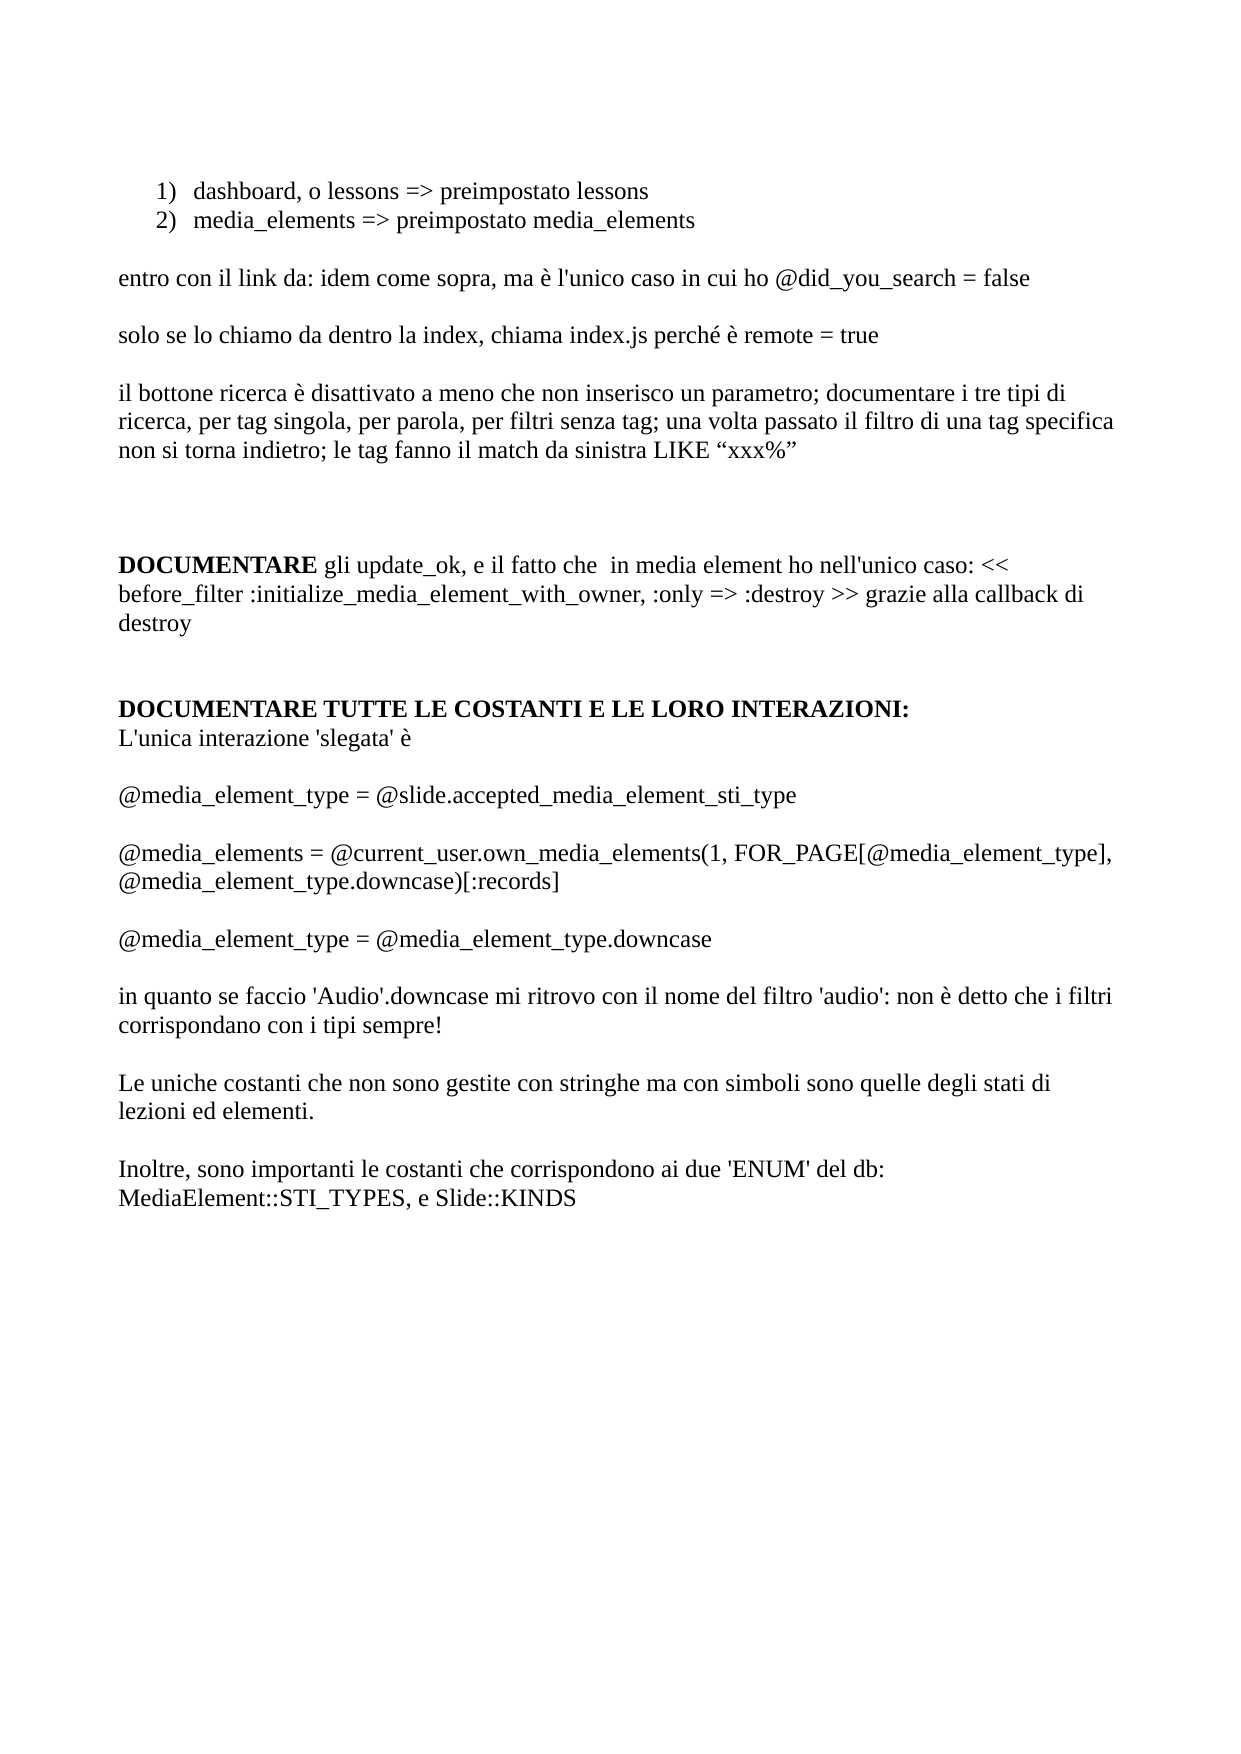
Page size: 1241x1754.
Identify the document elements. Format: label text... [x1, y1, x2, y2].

text Inoltre, sono importanti le costanti che corrispondono ai due 'ENUM' del db: MediaElement::STI_TYPES, e Slide::KINDS [118, 1154, 1122, 1211]
text il bottone ricerca è disattivato a meno che non inserisco un parametro; documentare i tre tipi di ricerca, per tag singola, per parola, per filtri senza tag; una volta passato il filtro di una tag specifica non si torna indietro; le tag fanno il match da sinistra LIKE “xxx%” [118, 378, 1122, 464]
text L'unica interazione 'slegata' è [118, 723, 1122, 751]
text DOCUMENTARE TUTTE LE COSTANTI E LE LORO INTERAZIONI: [118, 694, 1122, 723]
text in quanto se faccio 'Audio'.downcase mi ritrovo con il nome del filtro 'audio': non è detto che i filtri corrispondano con i tipi sempre! [118, 981, 1122, 1039]
text DOCUMENTARE gli update_ok, e il fatto che in media element ho nell'unico caso: << before_filter :initialize_media_element_with_owner, :only => :destroy >> grazie alla callback di destroy [118, 550, 1122, 636]
list media_elements => preimpostato media_elements [156, 205, 1122, 234]
text solo se lo chiamo da dentro la index, chiama index.js perché è remote = true [118, 320, 1122, 349]
list dashboard, o lessons => preimpostato lessons [156, 176, 1122, 205]
text @media_element_type = @slide.accepted_media_element_sti_type [118, 780, 1122, 809]
text entro con il link da: idem come sopra, ma è l'unico caso in cui ho @did_you_search = false [118, 263, 1122, 291]
text @media_element_type = @media_element_type.downcase [118, 924, 1122, 953]
text @media_elements = @current_user.own_media_elements(1, FOR_PAGE[@media_element_type], @media_element_type.downcase)[:records] [118, 838, 1122, 895]
text Le uniche costanti che non sono gestite con stringhe ma con simboli sono quelle degli stati di lezioni ed elementi. [118, 1068, 1122, 1125]
